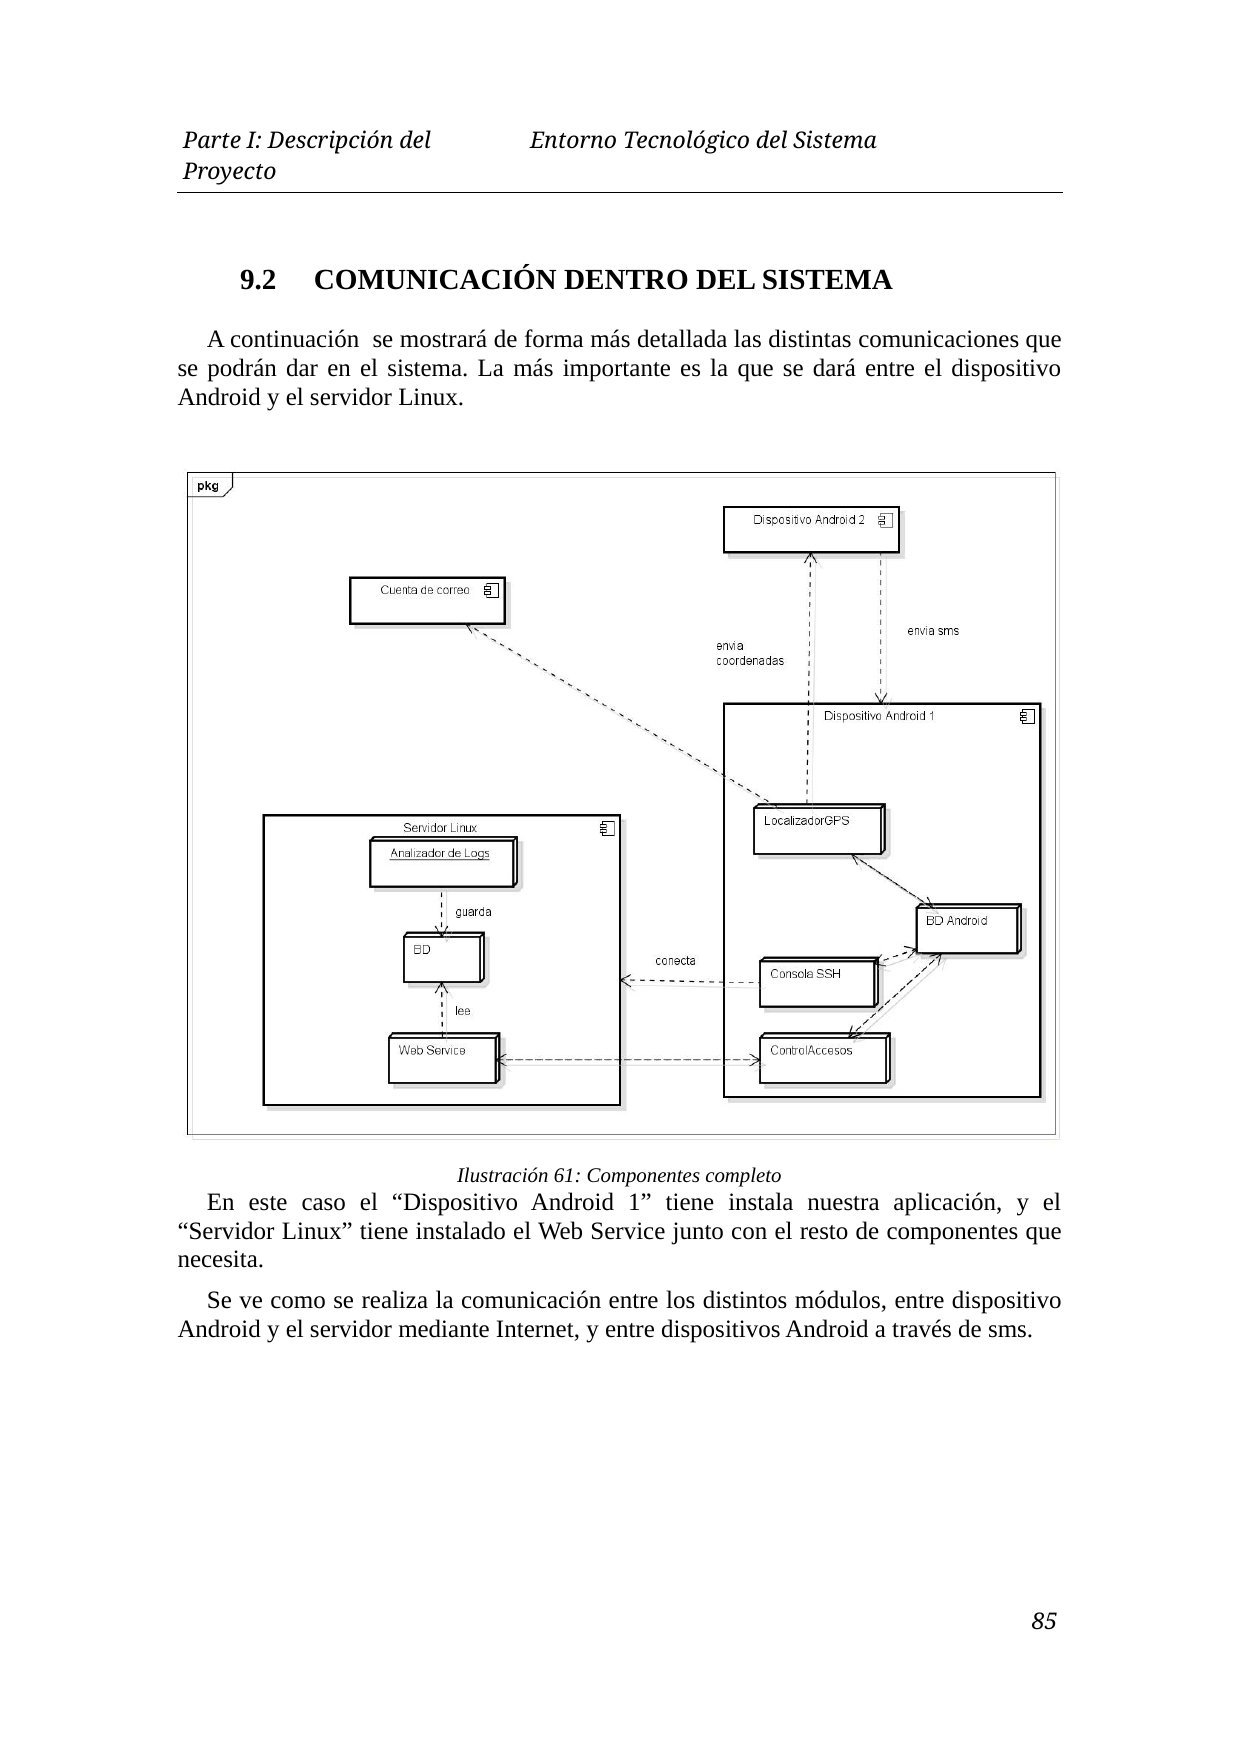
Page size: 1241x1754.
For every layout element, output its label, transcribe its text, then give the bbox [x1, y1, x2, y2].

picture [177, 463, 1064, 1163]
subtitle Comunicación dentro del sistema [240, 262, 1063, 296]
text En este caso el “Dispositivo Android 1” tiene instala nuestra aplicación, y el “Servidor Linux” tiene instalado el Web Service junto con el resto de componentes que necesita. [177, 1187, 1063, 1273]
text A continuación se mostrará de forma más detallada las distintas comunicaciones que se podrán dar en el sistema. La más importante es la que se dará entre el dispositivo Android y el servidor Linux. [177, 324, 1063, 411]
text Se ve como se realiza la comunicación entre los distintos módulos, entre dispositivo Android y el servidor mediante Internet, y entre dispositivos Android a través de sms. [177, 1285, 1063, 1343]
text Ilustración 61: Componentes completo [177, 1163, 1063, 1187]
